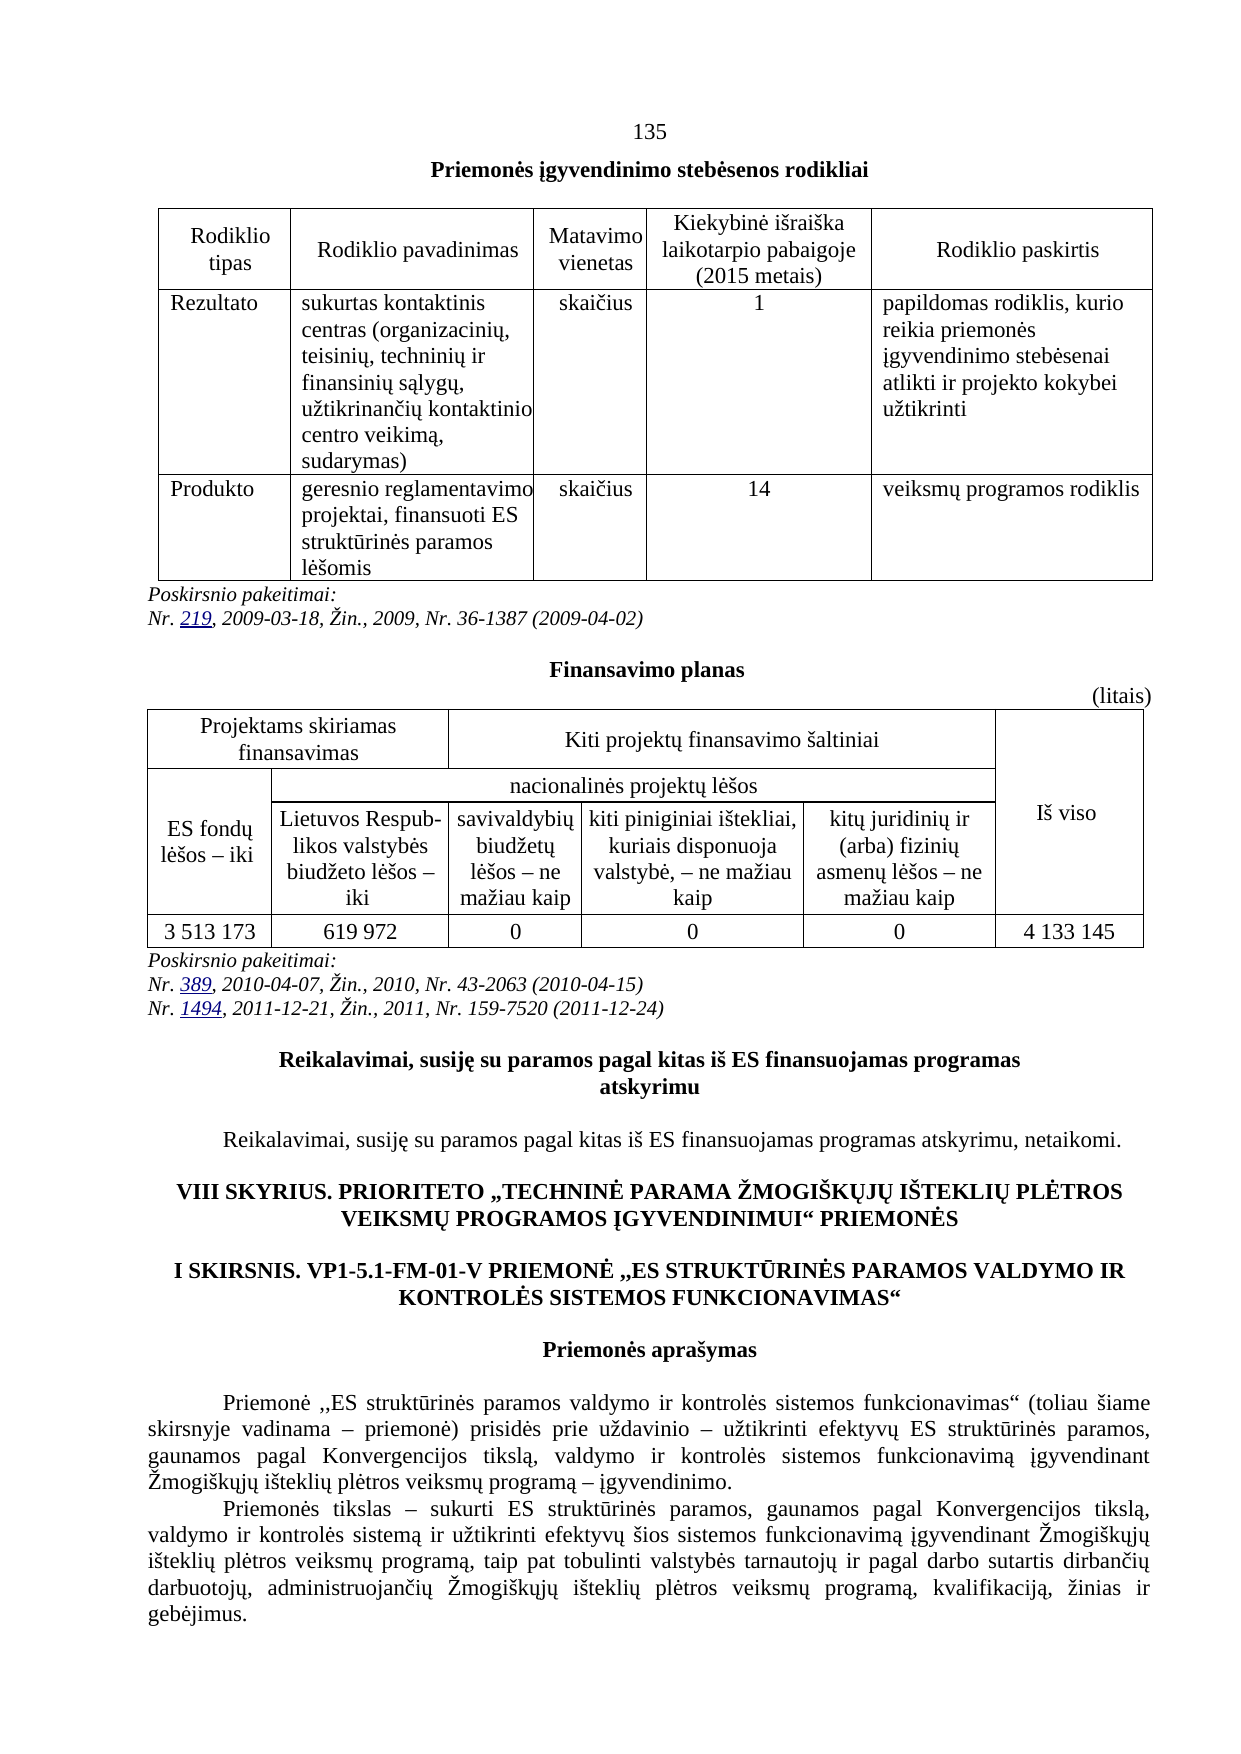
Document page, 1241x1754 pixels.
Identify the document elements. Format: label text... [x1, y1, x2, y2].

table_cell 0 [582, 915, 803, 947]
text I SKIRSNIS. VP1-5.1-FM-01-V PRIEMONĖ ,,ES STRUKTŪRINĖS PARAMOS VALDYMO IR KONTROLĖS SISTEMOS FUNKCIONAVIMAS“ [148, 1257, 1152, 1310]
table_cell 3 513 173 [148, 915, 271, 947]
table_header Kiti projektų finansavimo šaltiniai [449, 710, 995, 768]
table_cell 0 [804, 915, 995, 947]
table_cell kiti piniginiai ištek­liai, kuriais dispo­nuo­ja valstybė, – ne mažiau kaip [582, 803, 803, 914]
text Priemonės aprašymas [148, 1336, 1152, 1363]
text Reikalavimai, susiję su paramos pagal kitas iš ES finansuojamas programas atskyrimu [148, 1047, 1152, 1099]
table_cell kitų juridinių ir (arba) fizinių asmenų lėšos – ne mažiau kaip [804, 803, 995, 914]
table_header Kiekybinė išraiška laikotarpio pabaigoje (2015 metais) [647, 209, 871, 288]
table_header Projektams skiriamas finansavimas [148, 710, 448, 768]
table_cell skaičius [534, 475, 646, 580]
text Priemonės tikslas – sukurti ES struktūrinės paramos, gaunamos pagal Konvergencijos tikslą, valdymo ir kontrolės sistemą ir užtikrinti efektyvų šios sistemos funkcionavimą įgyvendinant Žmogiškųjų išteklių plėtros veiksmų programą, taip pat tobulinti valstybės tarnautojų ir pagal darbo sutartis dirbančių darbuotojų, administruojančių Žmogiškųjų išteklių plėtros veiksmų programą, kvalifikaciją, žinias ir gebėjimus. [148, 1494, 1152, 1626]
table_cell skaičius [534, 290, 646, 474]
table_header Iš viso [996, 710, 1143, 914]
text VIII SKYRIUS. PRIORITETO „TECHNINĖ PARAMA ŽMOGIŠKŲJŲ IŠTEKLIŲ PLĖTROS VEIKSMŲ PROGRAMOS ĮGYVENDINIMUI“ PRIEMONĖS [148, 1178, 1152, 1231]
text Nr. 1494, 2011-12-21, Žin., 2011, Nr. 159-7520 (2011-12-24) [148, 996, 1152, 1020]
text (litais) [148, 682, 1152, 709]
table_cell veiksmų programos rodiklis [872, 475, 1152, 580]
table_cell Lietuvos Res­pub­likos valstybės biudžeto lėšos – iki [272, 803, 448, 914]
table_cell 4 133 145 [996, 915, 1143, 947]
table_cell sukurtas kontaktinis centras (organizacinių, teisinių, techninių ir finansinių sąlygų, užtikrinančių kontaktinio centro veikimą, sudarymas) [291, 290, 533, 474]
table_cell 14 [647, 475, 871, 580]
text Poskirsnio pakeitimai: [148, 948, 1152, 972]
table_cell Produkto [159, 475, 290, 580]
table_header Rodiklio pavadinimas [291, 209, 533, 288]
table_cell savivaldybių biudžetų lėšos – ne mažiau kaip [449, 803, 581, 914]
text Reikalavimai, susiję su paramos pagal kitas iš ES finansuojamas programas atskyrimu, netaikomi. [148, 1126, 1152, 1152]
table_cell papildomas rodiklis, kurio reikia priemonės įgyvendinimo stebėsenai atlikti ir projekto kokybei užtikrinti [872, 290, 1152, 474]
text Priemonė ,,ES struktūrinės paramos valdymo ir kontrolės sistemos funkcionavimas“ (toliau šiame skirsnyje vadinama – priemonė) prisidės prie uždavinio – užtikrinti efektyvų ES struktūrinės paramos, gaunamos pagal Konvergencijos tikslą, valdymo ir kontrolės sistemos funkcionavimą įgyvendinant Žmogiškųjų išteklių plėtros veiksmų programą – įgyvendinimo. [148, 1389, 1152, 1494]
table_cell nacionalinės projektų lėšos [272, 769, 995, 801]
table_cell geresnio reglamentavimo projektai, finansuoti ES struktūrinės paramos lėšomis [291, 475, 533, 580]
table_cell 0 [449, 915, 581, 947]
text Priemonės įgyvendinimo stebėsenos rodikliai [148, 156, 1152, 182]
table_cell Rezultato [159, 290, 290, 474]
text Nr. 389, 2010-04-07, Žin., 2010, Nr. 43-2063 (2010-04-15) [148, 972, 1152, 996]
table_header Rodiklio paskirtis [872, 209, 1152, 288]
table_cell 619 972 [272, 915, 448, 947]
text Finansavimo planas [148, 656, 1152, 682]
table_cell ES fondų lėšos – iki [148, 769, 271, 914]
table_cell 1 [647, 290, 871, 474]
text Nr. 219, 2009-03-18, Žin., 2009, Nr. 36-1387 (2009-04-02) [148, 606, 1152, 629]
table_header Rodiklio tipas [159, 209, 290, 288]
table_header Matavimo vienetas [534, 209, 646, 288]
text Poskirsnio pakeitimai: [148, 581, 1152, 606]
